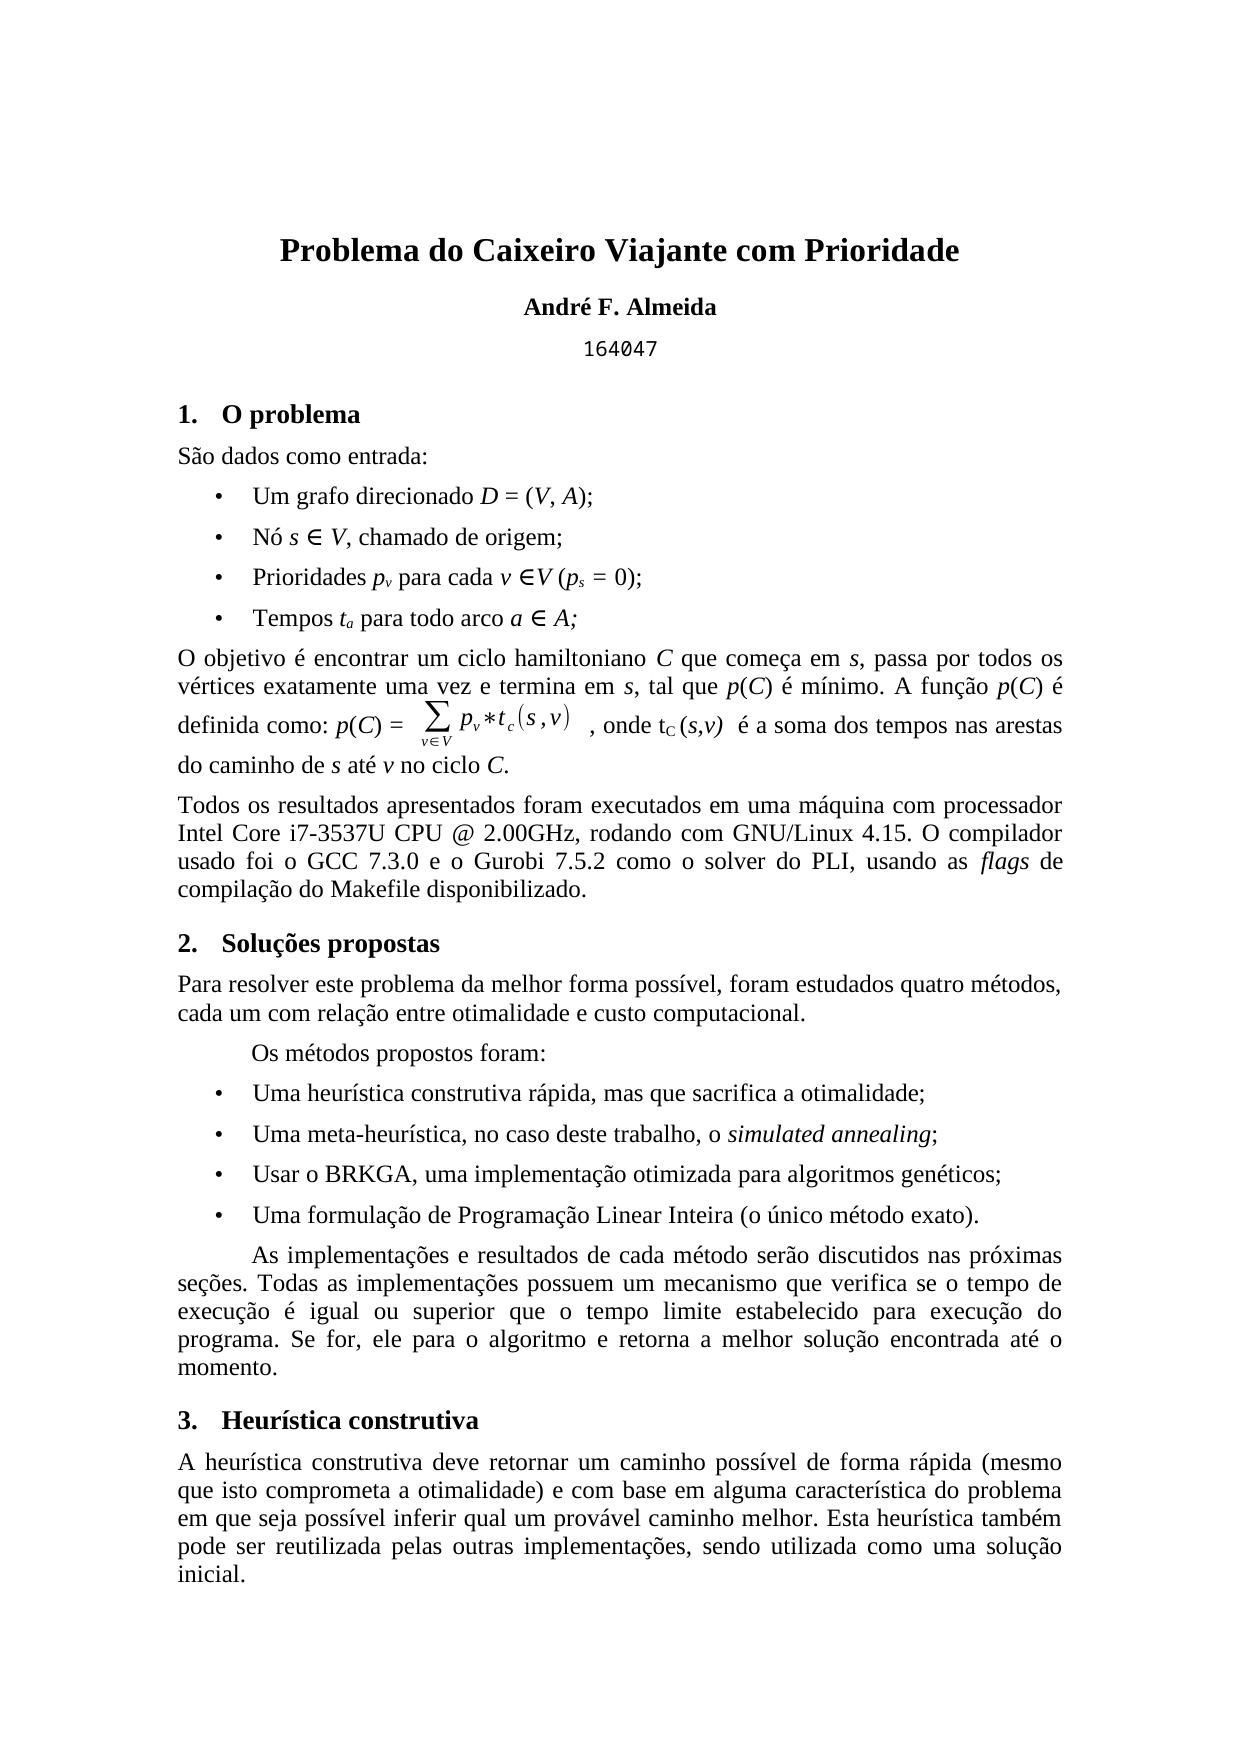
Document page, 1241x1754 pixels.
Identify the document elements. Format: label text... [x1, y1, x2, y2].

text As implementações e resultados de cada método serão discutidos nas próximas seções. Todas as implementações possuem um mecanismo que verifica se o tempo de execução é igual ou superior que o tempo limite estabelecido para execução do programa. Se for, ele para o algoritmo e retorna a melhor solução encontrada até o momento. [177, 1241, 1063, 1381]
text 164047 [177, 334, 1063, 362]
title Soluções propostas [177, 928, 1063, 958]
text André F. Almeida [177, 293, 1063, 321]
title Problema do Caixeiro Viajante com Prioridade [177, 231, 1063, 268]
list Uma formulação de Programação Linear Inteira (o único método exato). [215, 1201, 1063, 1228]
text Para resolver este problema da melhor forma possível, foram estudados quatro métodos, cada um com relação entre otimalidade e custo computacional. [177, 970, 1063, 1026]
list Prioridades pv para cada v ∈V (ps = 0); [215, 563, 1063, 591]
list Usar o BRKGA, uma implementação otimizada para algoritmos genéticos; [215, 1160, 1063, 1188]
text Todos os resultados apresentados foram executados em uma máquina com processador Intel Core i7-3537U CPU @ 2.00GHz, rodando com GNU/Linux 4.15. O compilador usado foi o GCC 7.3.0 e o Gurobi 7.5.2 como o solver do PLI, usando as flags de compilação do Makefile disponibilizado. [177, 791, 1063, 903]
text A heurística construtiva deve retornar um caminho possível de forma rápida (mesmo que isto comprometa a otimalidade) e com base em alguma característica do problema em que seja possível inferir qual um provável caminho melhor. Esta heurística também pode ser reutilizada pelas outras implementações, sendo utilizada como uma solução inicial. [177, 1448, 1063, 1588]
list Uma heurística construtiva rápida, mas que sacrifica a otimalidade; [215, 1079, 1063, 1107]
list Um grafo direcionado D = (V, A); [215, 482, 1063, 510]
text São dados como entrada: [177, 442, 1063, 470]
title O problema [177, 399, 1063, 429]
list Tempos ta para todo arco a ∈ A; [215, 603, 1063, 631]
list O objetivo é encontrar um ciclo hamiltoniano C que começa em s, passa por todos os vértices exatamente uma vez e termina em s, tal que p(C) é mínimo. A função p(C) é definida como: p(C) =, onde tC (s,v) é a soma dos tempos nas arestas do caminho de s até v no ciclo C. [177, 644, 1063, 779]
list Nó s ∈ V, chamado de origem; [215, 523, 1063, 551]
text Os métodos propostos foram: [177, 1039, 1063, 1067]
title Heurística construtiva [177, 1406, 1063, 1436]
list Uma meta-heurística, no caso deste trabalho, o simulated annealing; [215, 1120, 1063, 1148]
